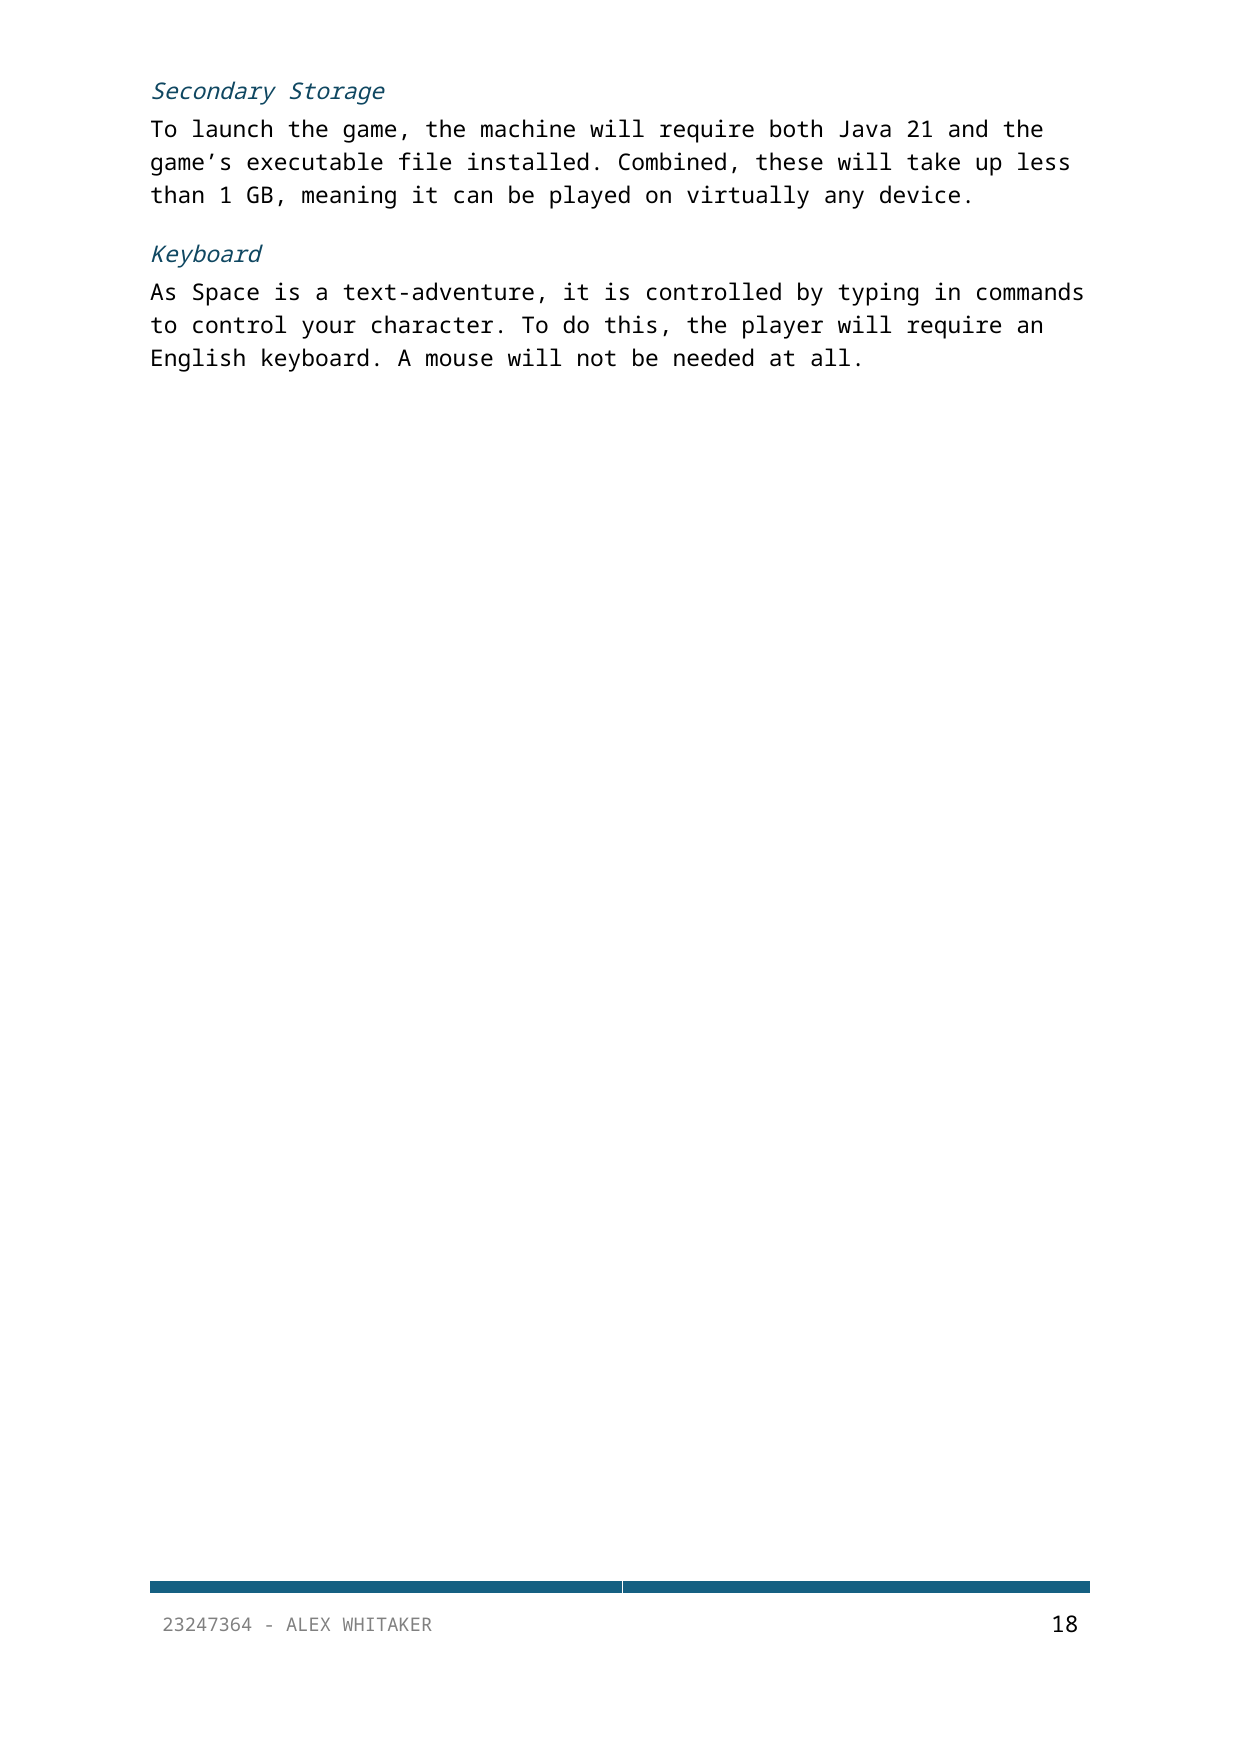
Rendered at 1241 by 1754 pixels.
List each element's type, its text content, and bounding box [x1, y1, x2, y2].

subtitle Keyboard [150, 238, 1090, 269]
text As Space is a text-adventure, it is controlled by typing in commands to control your character. To do this, the player will require an English keyboard. A mouse will not be needed at all. [150, 276, 1090, 374]
subtitle Secondary Storage [150, 75, 1090, 106]
text To launch the game, the machine will require both Java 21 and the game’s executable file installed. Combined, these will take up less than 1 GB, meaning it can be played on virtually any device. [150, 113, 1090, 211]
